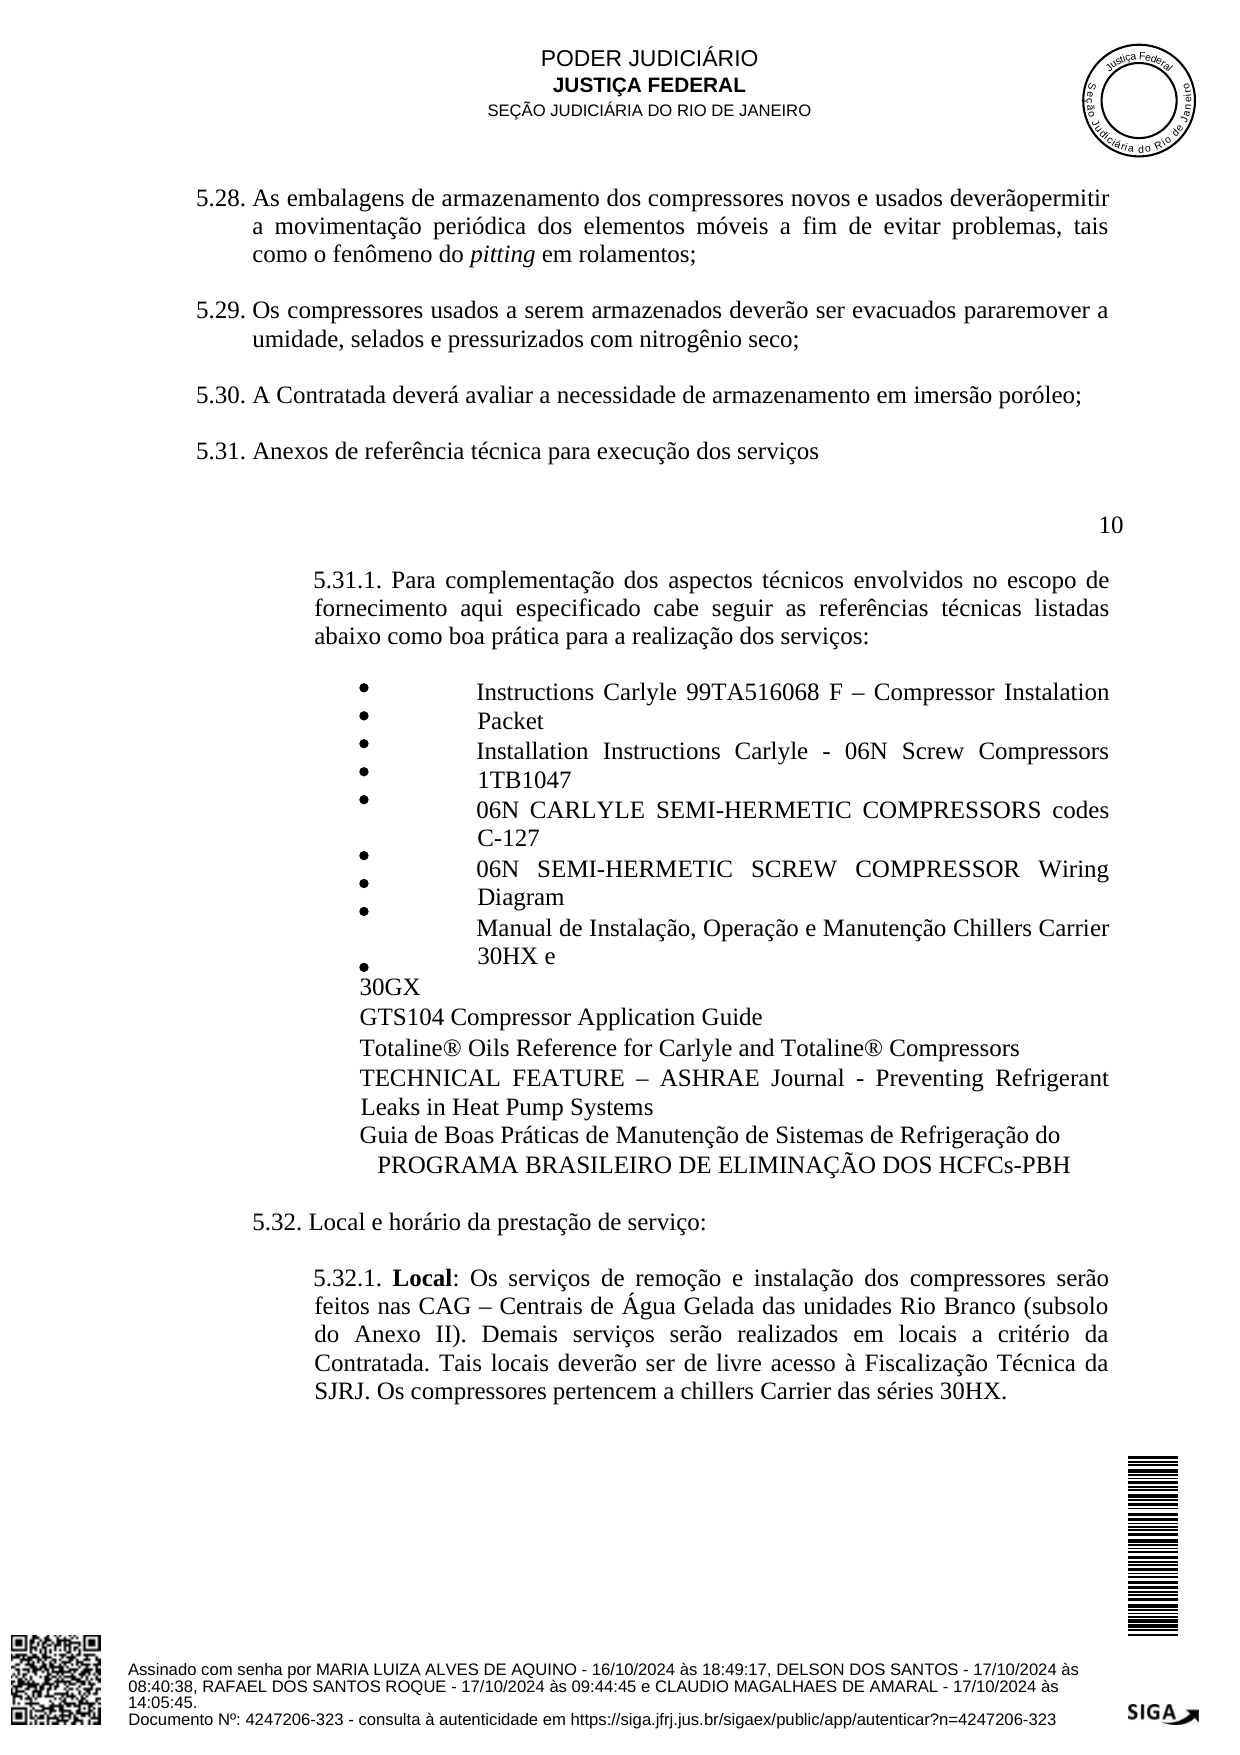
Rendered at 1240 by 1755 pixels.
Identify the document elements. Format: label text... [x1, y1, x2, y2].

list As embalagens de armazenamento dos compressores novos e usados deverãopermitir a movimentação periódica dos elementos móveis a fim de evitar problemas, tais como o fenômeno do pitting em rolamentos; [196, 183, 1110, 268]
text TECHNICAL FEATURE – ASHRAE Journal - Preventing Refrigerant Leaks in Heat Pump Systems [359, 1064, 1110, 1121]
list Anexos de referência técnica para execução dos serviços [196, 437, 1110, 465]
list Os compressores usados a serem armazenados deverão ser evacuados pararemover a umidade, selados e pressurizados com nitrogênio seco; [196, 296, 1110, 352]
text 10 [252, 510, 1123, 539]
text Installation Instructions Carlyle - 06N Screw Compressors 1TB1047 [359, 737, 1110, 793]
text PROGRAMA BRASILEIRO DE ELIMINAÇÃO DOS HCFCs-PBH [377, 1151, 1110, 1179]
text 06N CARLYLE SEMI-HERMETIC COMPRESSORS codes C-127 [359, 796, 1110, 852]
text Totaline® Oils Reference for Carlyle and Totaline® Compressors [359, 1034, 1110, 1062]
text 5.32. Local e horário da prestação de serviço: [252, 1207, 1110, 1236]
text 06N SEMI-HERMETIC SCREW COMPRESSOR Wiring Diagram [359, 855, 1110, 911]
text Manual de Instalação, Operação e Manutenção Chillers Carrier 30HX e [359, 914, 1110, 970]
list A Contratada deverá avaliar a necessidade de armazenamento em imersão poróleo; [196, 381, 1110, 409]
text Guia de Boas Práticas de Manutenção de Sistemas de Refrigeração do [359, 1121, 1110, 1149]
text Instructions Carlyle 99TA516068 F – Compressor Instalation Packet [359, 678, 1110, 734]
text 5.32.1. Local: Os serviços de remoção e instalação dos compressores serão feitos nas CAG – Centrais de Água Gelada das unidades Rio Branco (subsolo do Anexo II). Demais serviços serão realizados em locais a critério da Contratada. Tais locais deverão ser de livre acesso à Fiscalização Técnica da SJRJ. Os compressores pertencem a chillers Carrier das séries 30HX. [313, 1264, 1110, 1405]
text 30GX [359, 972, 1110, 1001]
text 5.31.1. Para complementação dos aspectos técnicos envolvidos no escopo de fornecimento aqui especificado cabe seguir as referências técnicas listadas abaixo como boa prática para a realização dos serviços: [313, 566, 1110, 650]
text GTS104 Compressor Application Guide [359, 1003, 1110, 1031]
